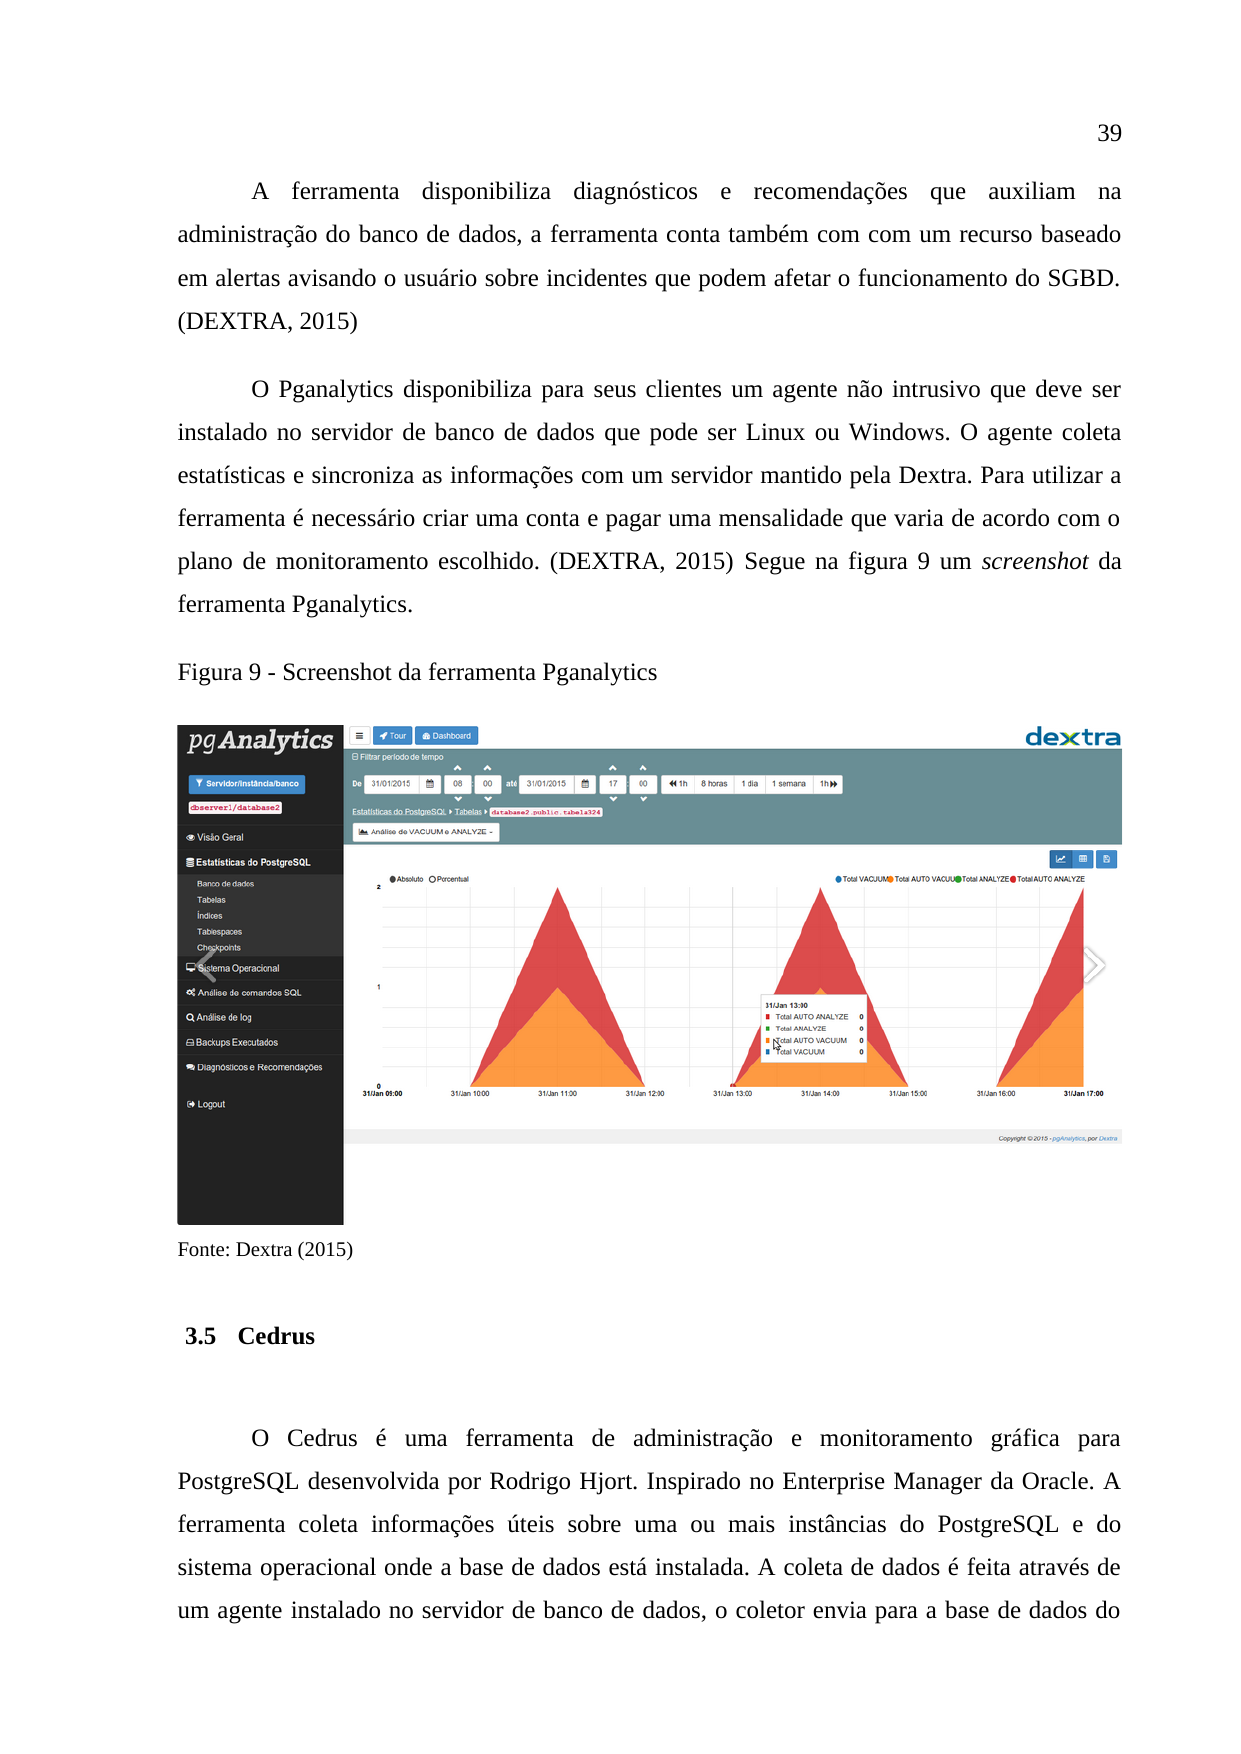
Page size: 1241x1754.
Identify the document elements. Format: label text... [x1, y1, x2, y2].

text O Cedrus é uma ferramenta de administração e monitoramento gráfica para PostgreSQL desenvolvida por Rodrigo Hjort. Inspirado no Enterprise Manager da Oracle. A ferramenta coleta informações úteis sobre uma ou mais instâncias do PostgreSQL e do sistema operacional onde a base de dados está instalada. A coleta de dados é feita através de um agente instalado no servidor de banco de dados, o coletor envia para a base de dados do [177, 1423, 1122, 1624]
text O Pganalytics disponibiliza para seus clientes um agente não intrusivo que deve ser instalado no servidor de banco de dados que pode ser Linux ou Windows. O agente coleta estatísticas e sincroniza as informações com um servidor mantido pela Dextra. Para utilizar a ferramenta é necessário criar uma conta e pagar uma mensalidade que varia de acordo com o plano de monitoramento escolhido. (DEXTRA, 2015) Segue na figura 9 um screenshot da ferramenta Pganalytics. [177, 374, 1122, 618]
text Fonte: Dextra (2015) [177, 1226, 1122, 1261]
text A ferramenta disponibiliza diagnósticos e recomendações que auxiliam na administração do banco de dados, a ferramenta conta também com com um recurso baseado em alertas avisando o usuário sobre incidentes que podem afetar o funcionamento do SGBD. (DEXTRA, 2015) [177, 176, 1122, 334]
list Cedrus [185, 1321, 1122, 1350]
picture [177, 725, 1123, 1226]
text Figura 9 - Screenshot da ferramenta Pganalytics [177, 657, 1122, 686]
